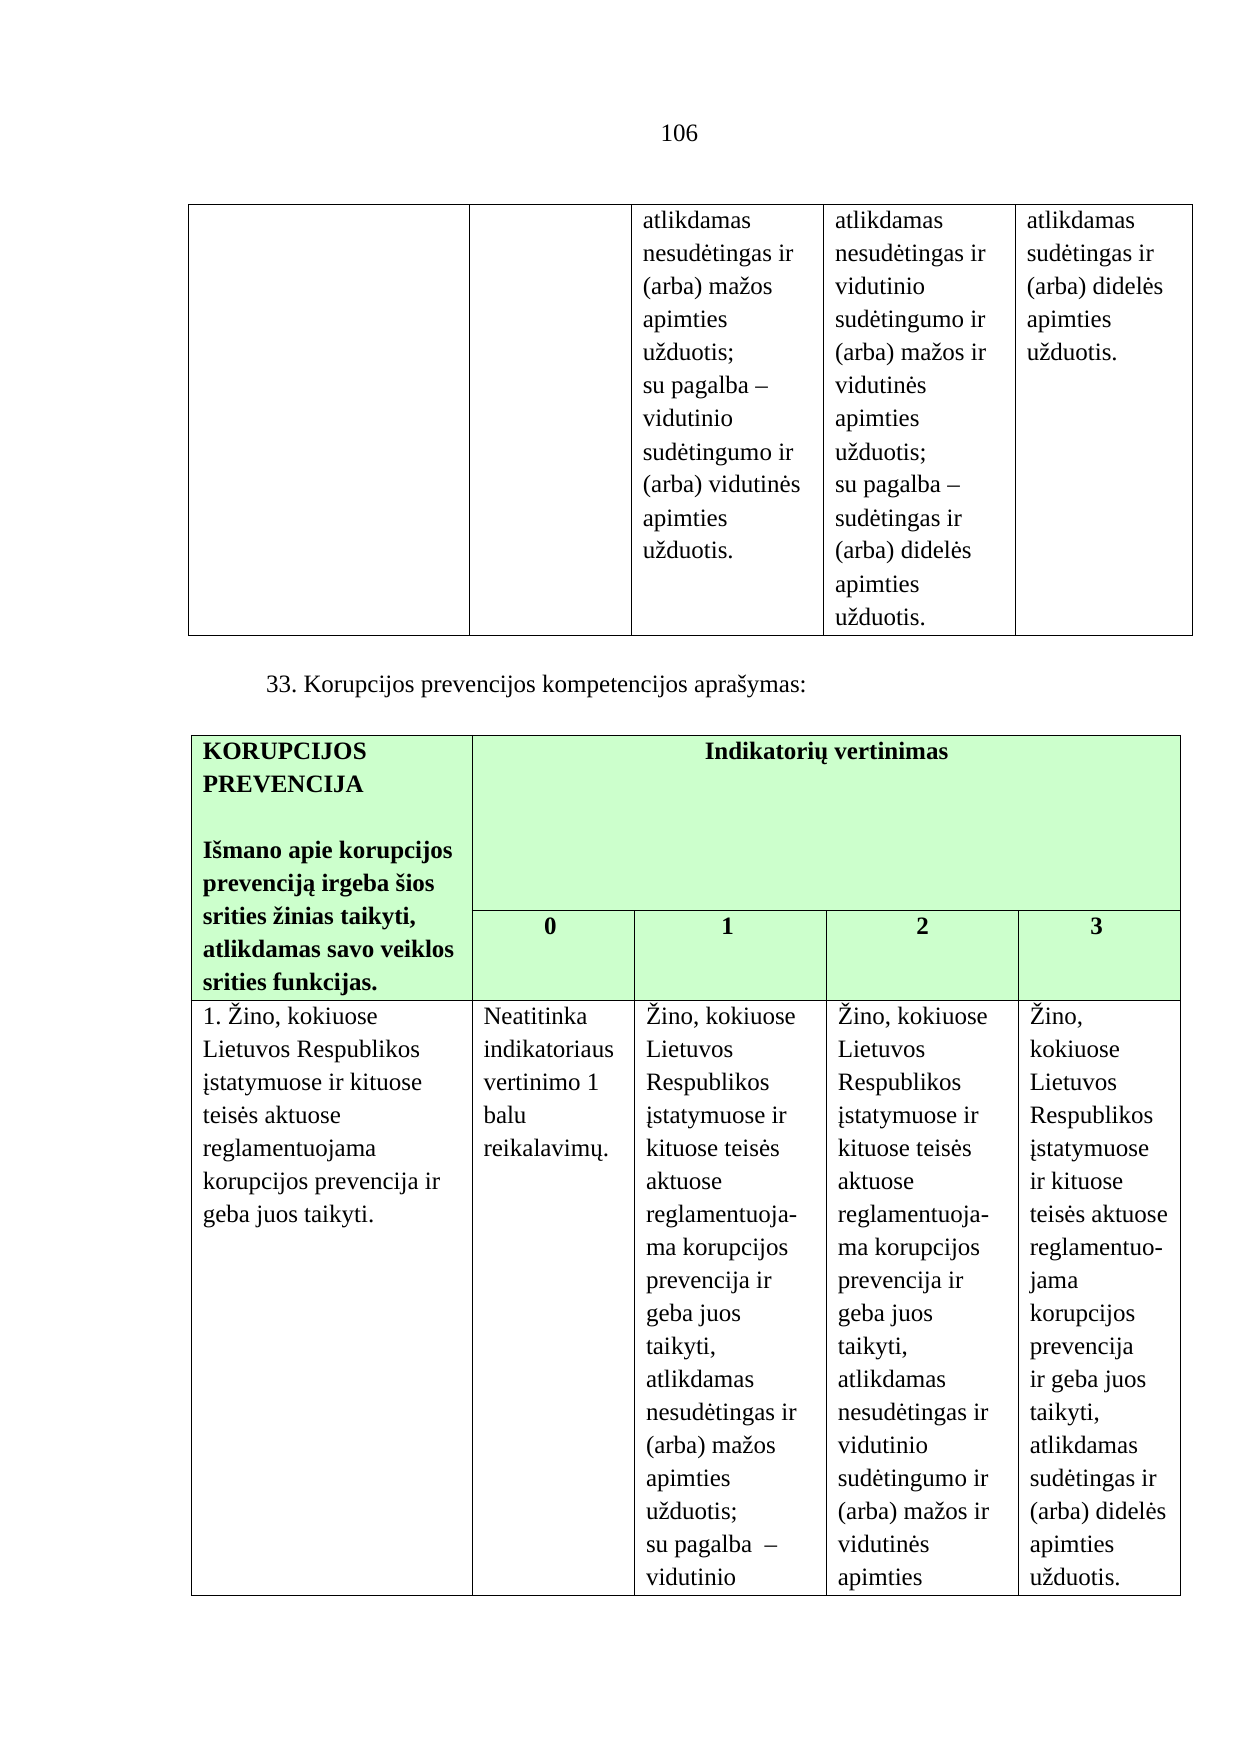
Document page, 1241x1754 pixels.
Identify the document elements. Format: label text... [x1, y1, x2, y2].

table_header KORUPCIJOS PREVENCIJA Išmano apie korupcijos prevenciją irgeba šios srities žinias taikyti, atlikdamas savo veiklos srities funkcijas. [192, 736, 472, 1000]
table_cell Žino, kokiuose Lietuvos Respublikos įstatymuose ir kituose teisės aktuose reglamentuoja-ma korupcijos prevencija ir geba juos taikyti, atlikdamas nesudėtingas ir vidutinio sudėtingumo ir (arba) mažos ir vidutinės apimties [827, 1001, 1018, 1595]
table_cell Žino, kokiuose Lietuvos Respublikos įstatymuose ir kituose teisės aktuose reglamentuoja-ma korupcijos prevencija ir geba juos taikyti, atlikdamas nesudėtingas ir (arba) mažos apimties užduotis; su pagalba – vidutinio [635, 1001, 826, 1595]
text 33. Korupcijos prevencijos kompetencijos aprašymas: [177, 669, 1181, 697]
table_cell atlikdamas sudėtingas ir (arba) didelės apimties užduotis. [1016, 205, 1192, 635]
table_cell Neatitinka indikatoriaus vertinimo 1 balu reikalavimų. [473, 1001, 634, 1595]
table_cell [189, 205, 469, 635]
table_header Indikatorių vertinimas [473, 736, 1180, 910]
table_cell 3 [1019, 911, 1180, 1000]
table_cell 2 [827, 911, 1018, 1000]
table_cell 1. Žino, kokiuose Lietuvos Respublikos įstatymuose ir kituose teisės aktuose reglamentuojama korupcijos prevencija ir geba juos taikyti. [192, 1001, 472, 1595]
table_cell atlikdamas nesudėtingas ir (arba) mažos apimties užduotis; su pagalba – vidutinio sudėtingumo ir (arba) vidutinės apimties užduotis. [632, 205, 823, 635]
table_cell 1 [635, 911, 826, 1000]
table_cell atlikdamas nesudėtingas ir vidutinio sudėtingumo ir (arba) mažos ir vidutinės apimties užduotis; su pagalba – sudėtingas ir (arba) didelės apimties užduotis. [824, 205, 1015, 635]
table_cell [470, 205, 631, 635]
table_cell 0 [473, 911, 634, 1000]
table_cell Žino, kokiuose Lietuvos Respublikos įstatymuose ir kituose teisės aktuose reglamentuo-jama korupcijos prevencija ir geba juos taikyti, atlikdamas sudėtingas ir (arba) didelės apimties užduotis. [1019, 1001, 1180, 1595]
